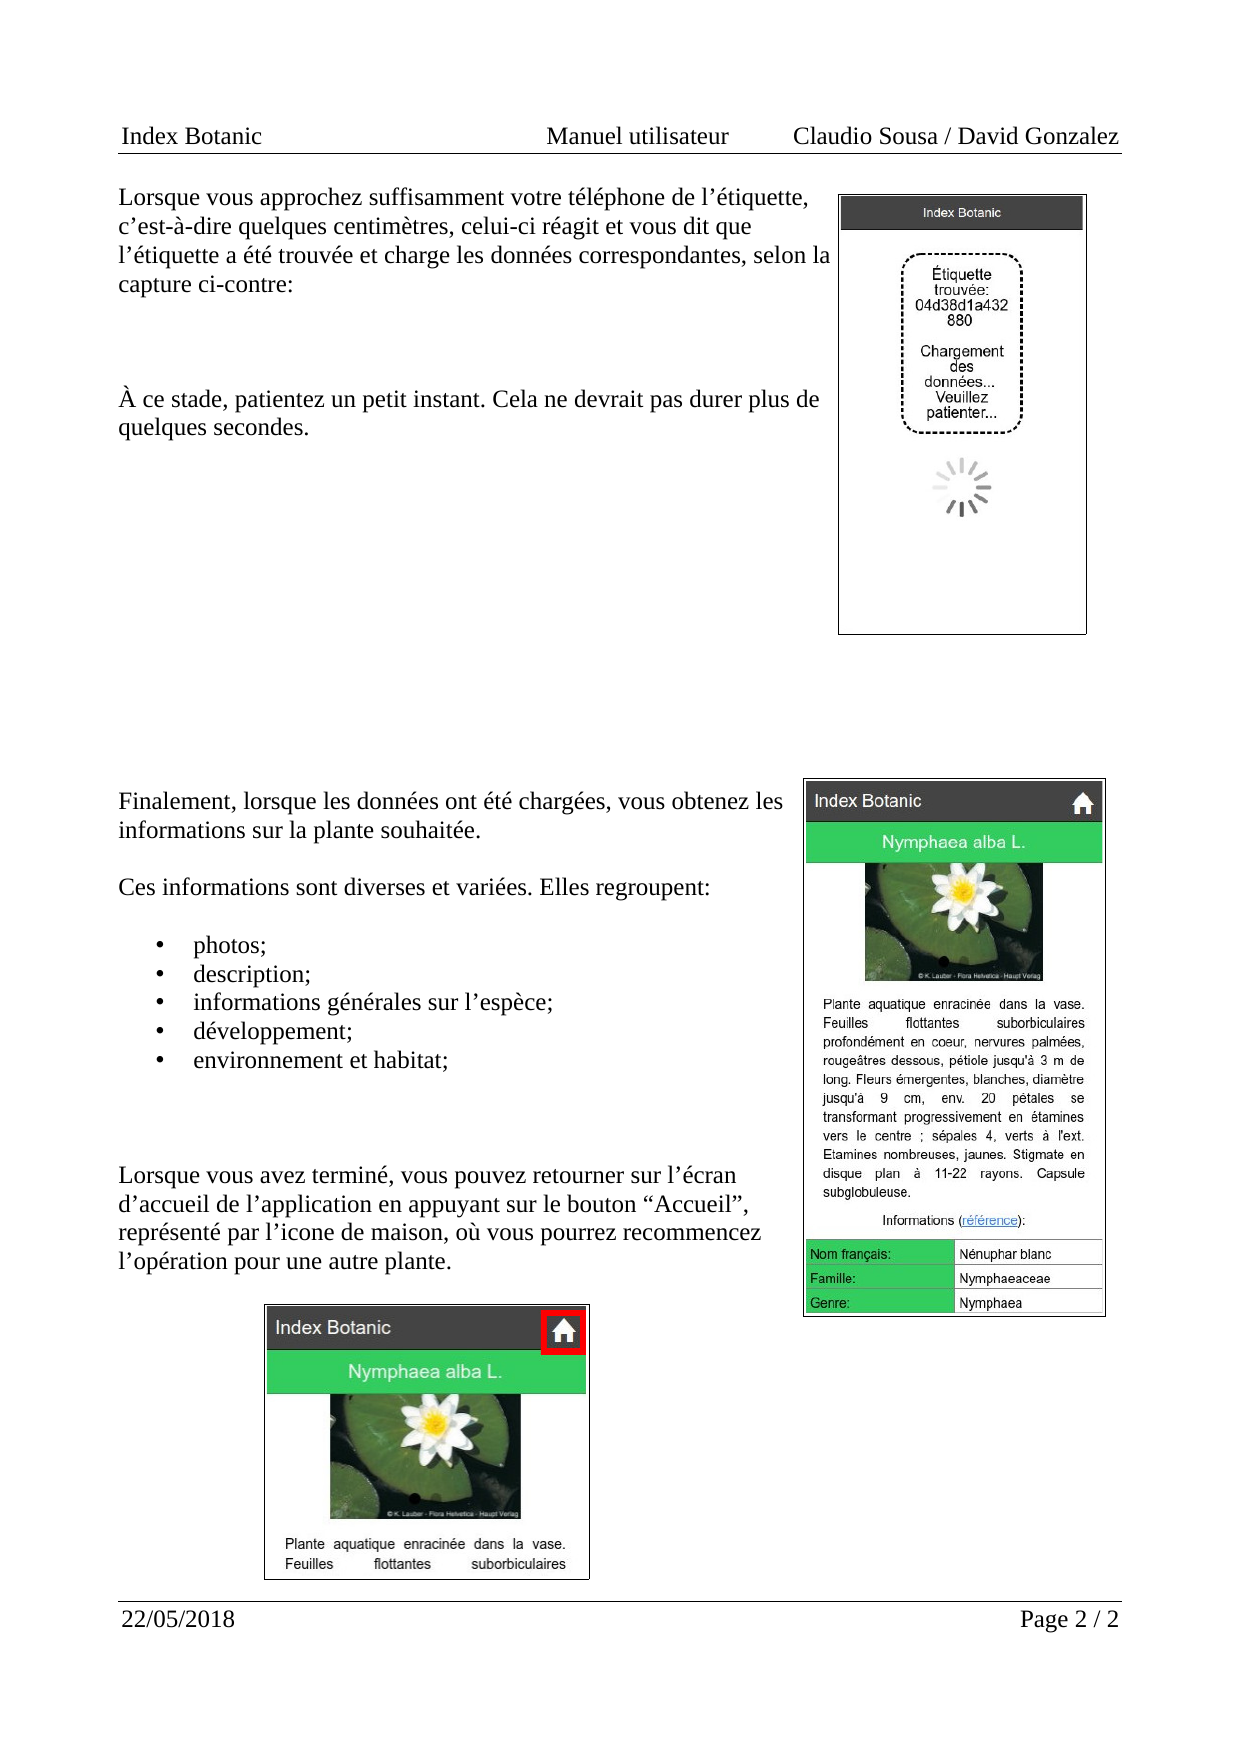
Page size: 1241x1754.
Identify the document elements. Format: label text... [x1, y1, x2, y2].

picture [266, 1306, 586, 1576]
picture [806, 781, 1103, 1313]
list [1106, 930, 1122, 959]
list environnement et habitat; [156, 1045, 803, 1074]
picture [840, 196, 1083, 631]
text Lorsque vous approchez suffisamment votre téléphone de l’étiquette, c’est-à-dire quelques centimètres, celui-ci réagit et vous dit que l’étiquette a été trouvée et charge les données correspondantes, selon la capture ci-contre: [118, 182, 1122, 297]
text Finalement, lorsque les données ont été chargées, vous obtenez les informations sur la plante souhaitée. [118, 786, 803, 844]
text [1087, 384, 1122, 441]
list description; [156, 959, 803, 987]
list développement; [156, 1016, 803, 1045]
list informations générales sur l’espèce; [156, 987, 803, 1016]
text Lorsque vous avez terminé, vous pouvez retourner sur l’écran d’accueil de l’application en appuyant sur le bouton “Accueil”, représenté par l’icone de maison, où vous pourrez recommencez l’opération pour une autre plante. [118, 1160, 803, 1275]
list photos; [156, 930, 803, 959]
list [1106, 959, 1122, 987]
text [839, 195, 1086, 634]
list [1106, 1016, 1122, 1045]
text Ces informations sont diverses et variées. Elles regroupent: [118, 872, 803, 901]
text À ce stade, patientez un petit instant. Cela ne devrait pas durer plus de quelques secondes. [118, 384, 838, 441]
